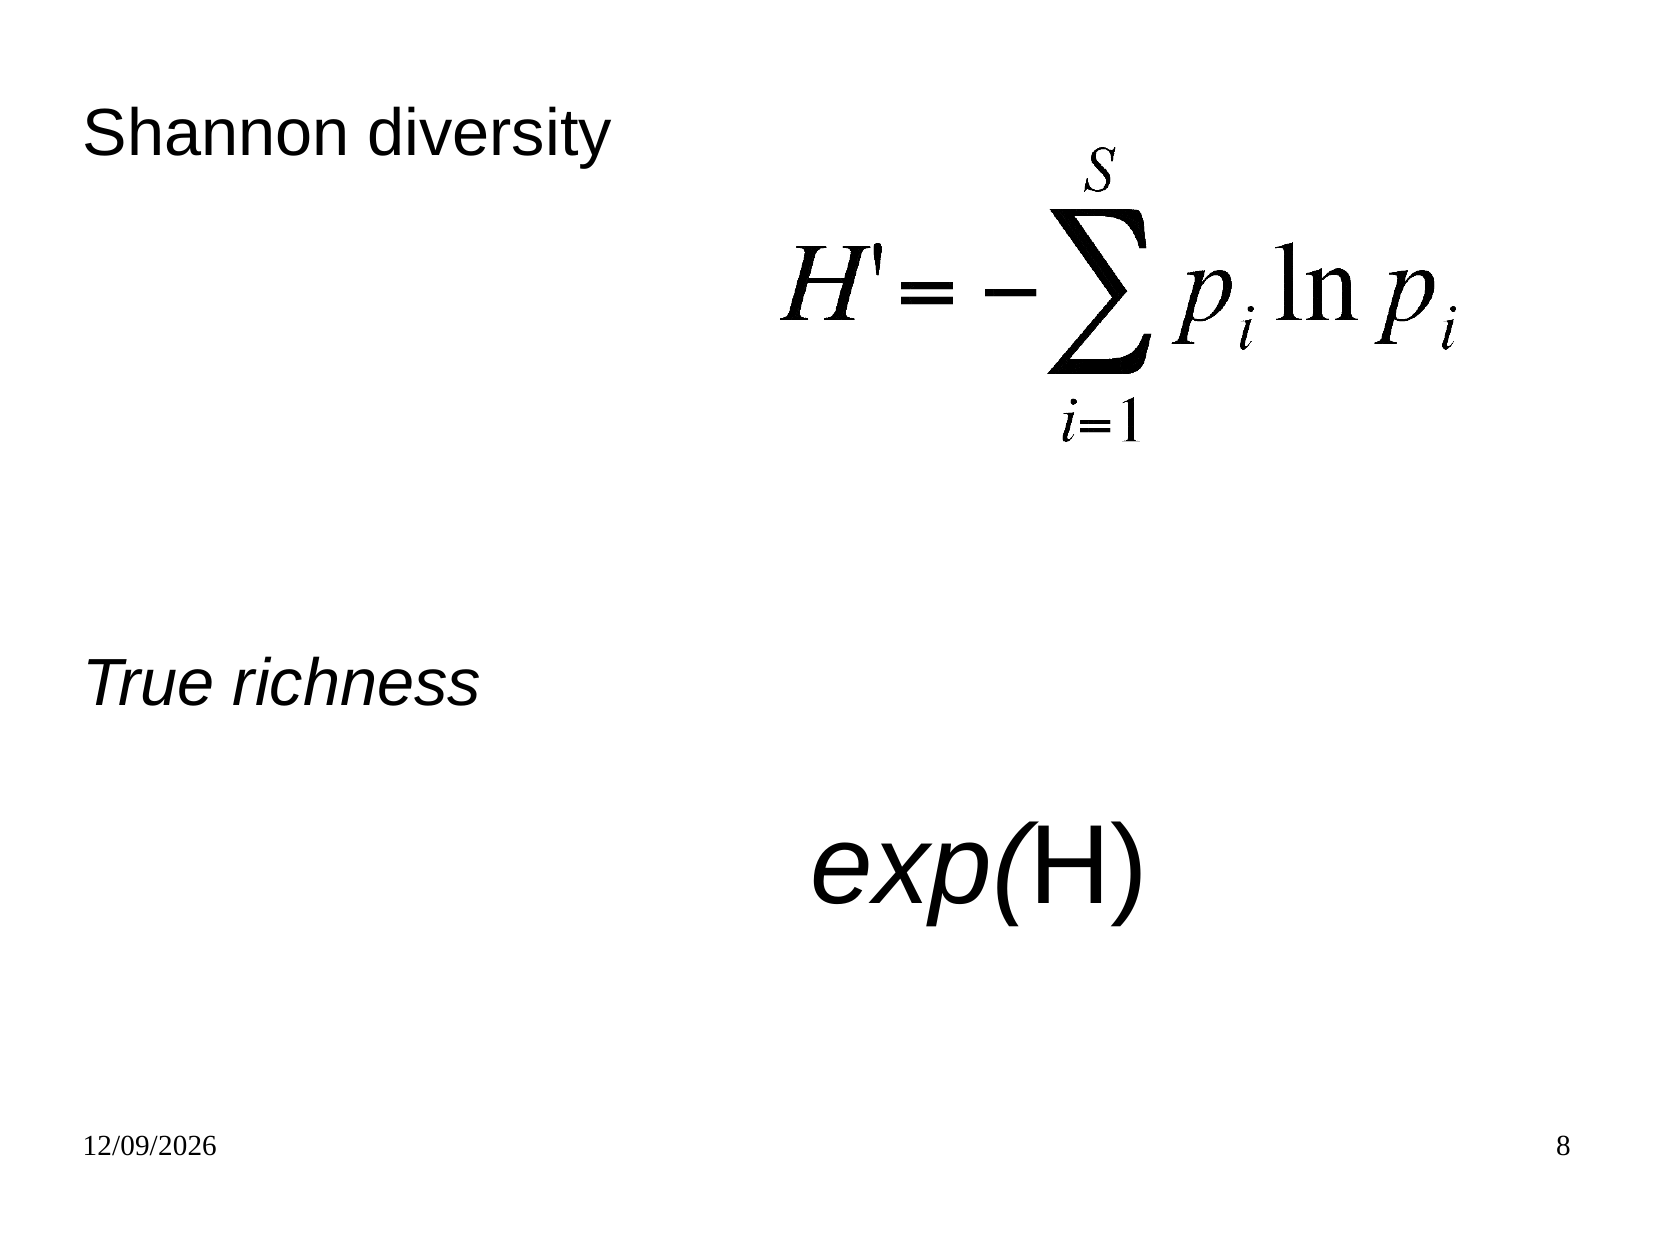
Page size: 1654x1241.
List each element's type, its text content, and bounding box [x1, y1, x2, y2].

list Shannon diversity [82, 95, 661, 202]
picture [780, 147, 1456, 442]
list exp(H) [810, 801, 1389, 1075]
list True richness [82, 644, 779, 751]
